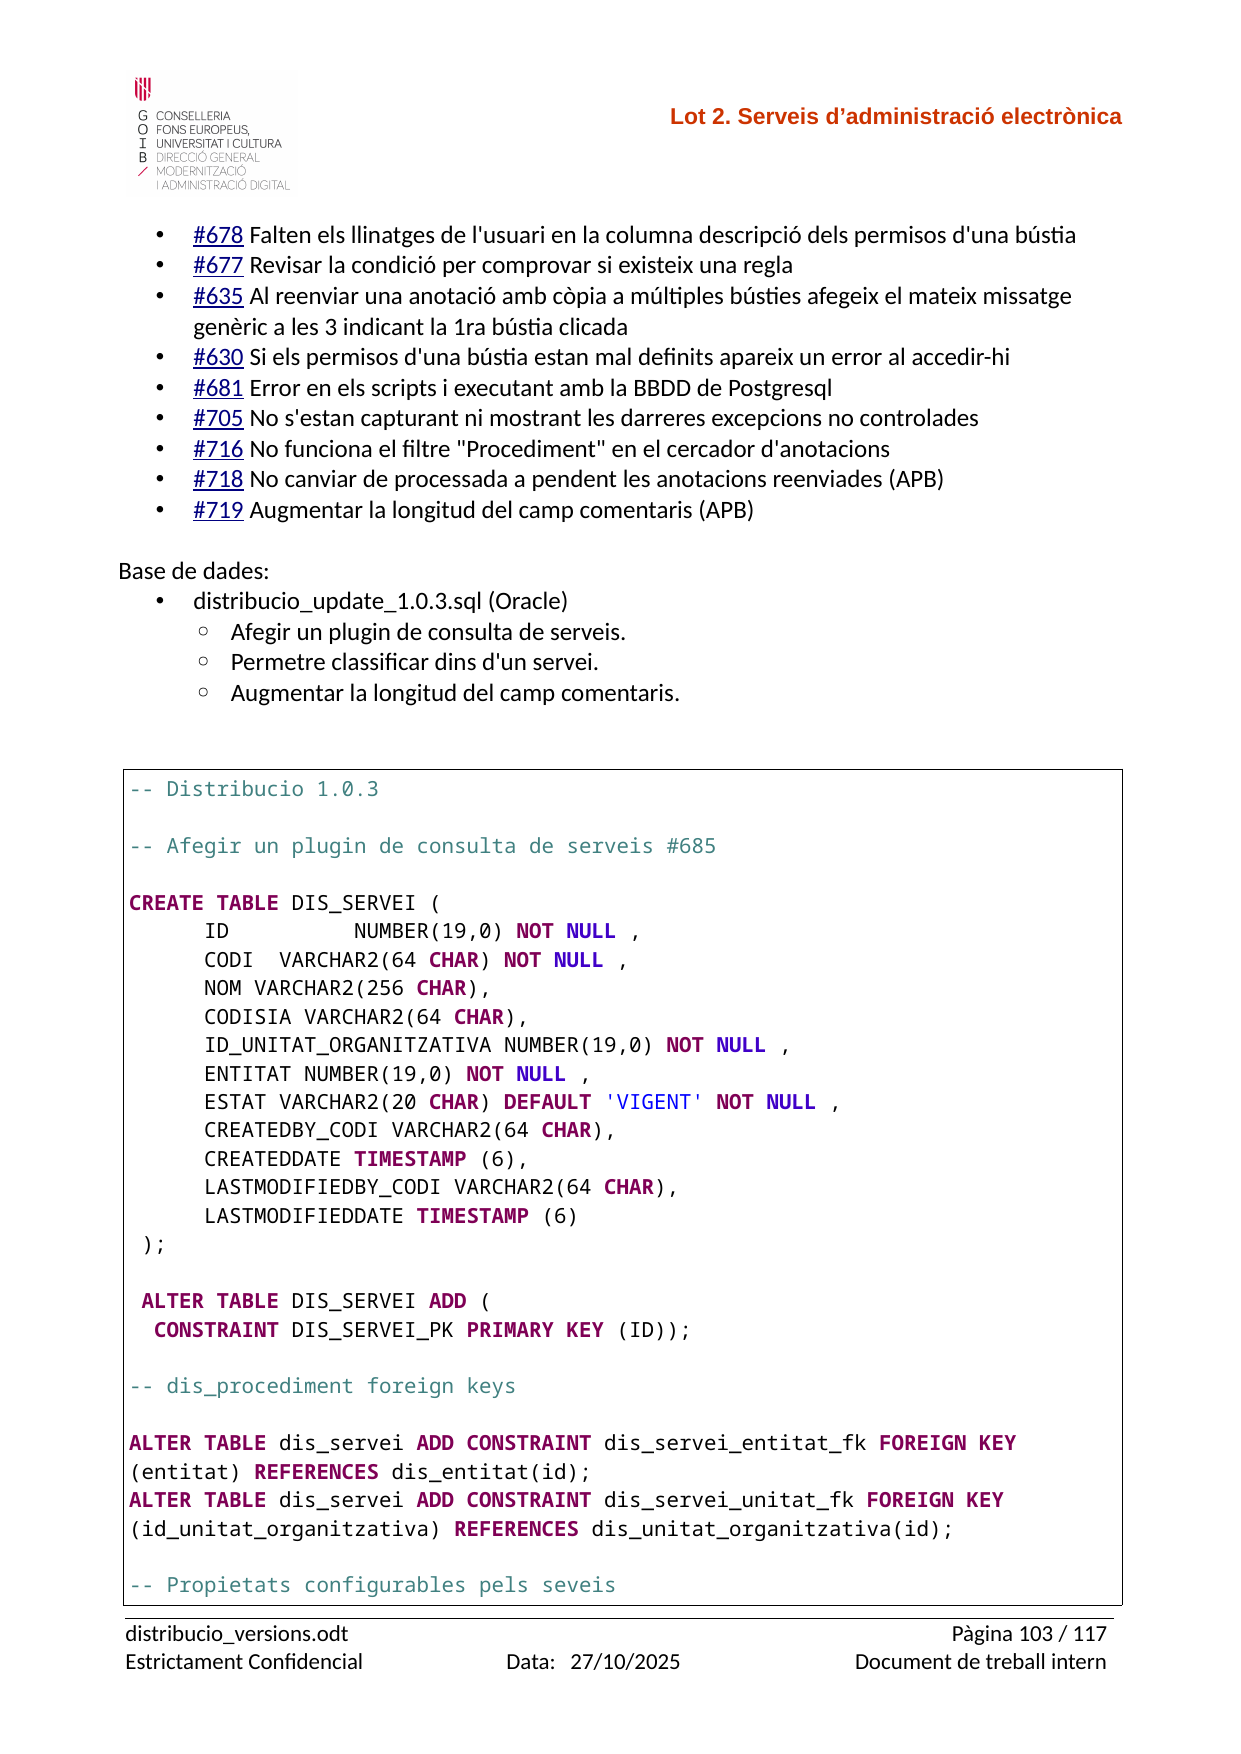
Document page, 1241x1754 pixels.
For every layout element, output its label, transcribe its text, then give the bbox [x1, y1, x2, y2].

list #719 Augmentar la longitud del camp comentaris (APB) [156, 494, 1122, 524]
list #678 Falten els llinatges de l'usuari en la columna descripció dels permisos d'una bústia [156, 219, 1122, 250]
list #705 No s'estan capturant ni mostrant les darreres excepcions no controlades [156, 402, 1122, 433]
text Base de dades: [118, 555, 1122, 585]
picture [126, 70, 299, 197]
list #635 Al reenviar una anotació amb còpia a múltiples bústies afegeix el mateix missatge genèric a les 3 indicant la 1ra bústia clicada [156, 280, 1122, 341]
list #716 No funciona el filtre "Procediment" en el cercador d'anotacions [156, 433, 1122, 463]
list Permetre classificar dins d'un servei. [193, 646, 1122, 677]
list #681 Error en els scripts i executant amb la BBDD de Postgresql [156, 372, 1122, 402]
list #630 Si els permisos d'una bústia estan mal definits apareix un error al accedir-hi [156, 341, 1122, 372]
table_header -- Distribucio 1.0.3 -- Afegir un plugin de consulta de serveis #685 CREATE TABLE DIS_SERVEI ( ID NUMBER(19,0) NOT NULL , CODI VARCHAR2(64 CHAR) NOT NULL , NOM VARCHAR2(256 CHAR), CODISIA VARCHAR2(64 CHAR), ID_UNITAT_ORGANITZATIVA NUMBER(19,0) NOT NULL , ENTITAT NUMBER(19,0) NOT NULL , ESTAT VARCHAR2(20 CHAR) DEFAULT 'VIGENT' NOT NULL , CREATEDBY_CODI VARCHAR2(64 CHAR), CREATEDDATE TIMESTAMP (6), LASTMODIFIEDBY_CODI VARCHAR2(64 CHAR), LASTMODIFIEDDATE TIMESTAMP (6) ); ALTER TABLE DIS_SERVEI ADD ( CONSTRAINT DIS_SERVEI_PK PRIMARY KEY (ID)); -- dis_procediment foreign keys ALTER TABLE dis_servei ADD CONSTRAINT dis_servei_entitat_fk FOREIGN KEY (entitat) REFERENCES dis_entitat(id); ALTER TABLE dis_servei ADD CONSTRAINT dis_servei_unitat_fk FOREIGN KEY (id_unitat_organitzativa) REFERENCES dis_unitat_organitzativa(id); -- Propietats configurables pels seveis [124, 770, 1122, 1605]
list Augmentar la longitud del camp comentaris. [193, 677, 1122, 707]
list distribucio_update_1.0.3.sql (Oracle) [156, 585, 1122, 616]
list #677 Revisar la condició per comprovar si existeix una regla [156, 250, 1122, 280]
list #718 No canviar de processada a pendent les anotacions reenviades (APB) [156, 463, 1122, 494]
list Afegir un plugin de consulta de serveis. [193, 616, 1122, 646]
